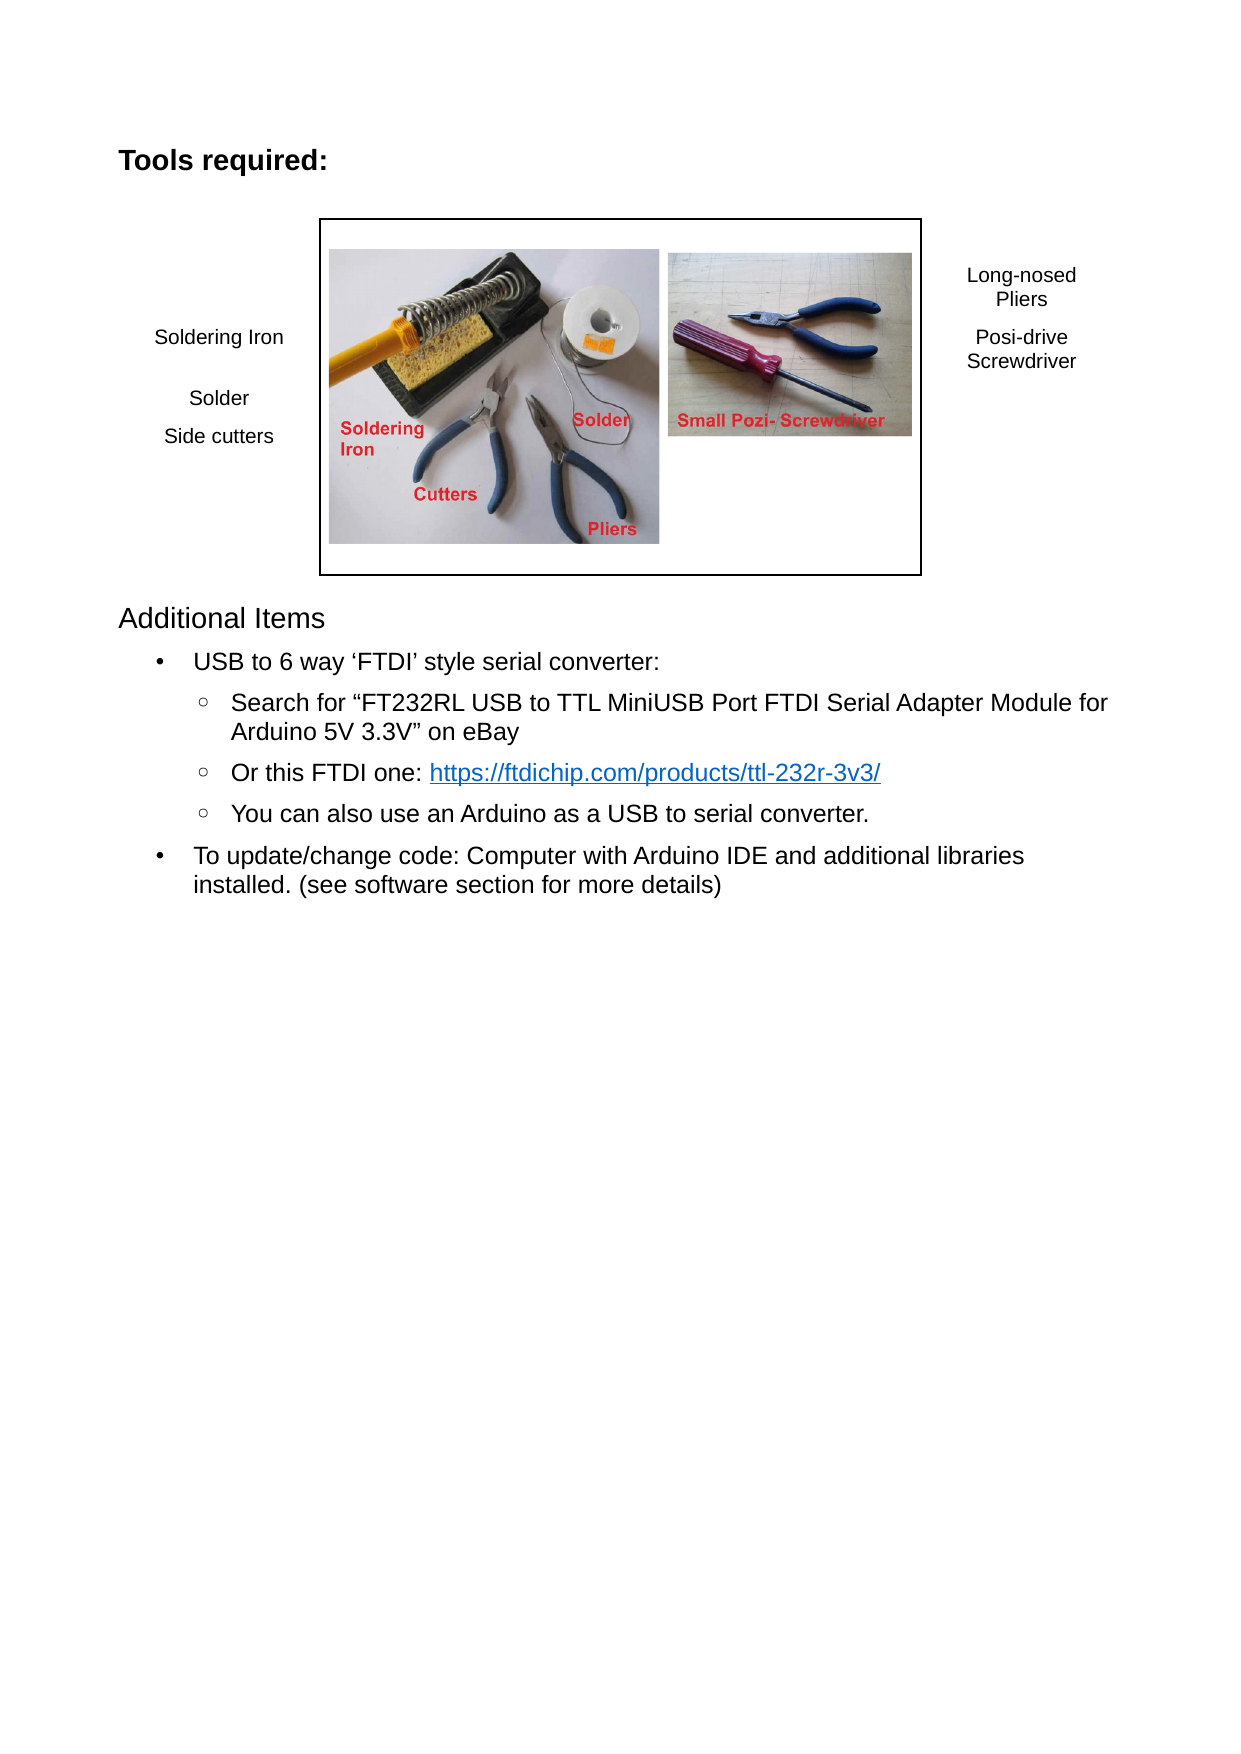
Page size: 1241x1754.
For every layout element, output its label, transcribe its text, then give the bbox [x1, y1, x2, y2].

table_cell [922, 453, 1122, 491]
list USB to 6 way ‘FTDI’ style serial converter: [156, 647, 1122, 676]
table_cell [922, 491, 1122, 528]
table_cell Solder [118, 378, 319, 416]
table_header [118, 218, 319, 255]
table_cell Side cutters [118, 416, 319, 453]
table_cell [922, 528, 1122, 573]
table_cell [922, 378, 1122, 416]
table_header [922, 218, 1122, 255]
table_cell [118, 528, 319, 573]
table_cell [118, 491, 319, 528]
table_cell [922, 416, 1122, 453]
list Or this FTDI one: https://ftdichip.com/products/ttl-232r-3v3/ [193, 758, 1122, 787]
list To update/change code: Computer with Arduino IDE and additional libraries installed. (see software section for more details) [156, 841, 1122, 898]
picture [328, 249, 912, 544]
table_header [321, 220, 920, 573]
table_cell Posi-drive Screwdriver [922, 317, 1122, 378]
table_cell Long-nosed Pliers [922, 255, 1122, 317]
table_cell Soldering Iron [118, 317, 319, 378]
subtitle Additional Items [118, 601, 1122, 634]
table_cell [118, 453, 319, 491]
list Search for “FT232RL USB to TTL MiniUSB Port FTDI Serial Adapter Module for Arduino 5V 3.3V” on eBay [193, 688, 1122, 746]
subtitle Tools required: [118, 143, 1122, 177]
list You can also use an Arduino as a USB to serial converter. [193, 799, 1122, 828]
table_cell [118, 255, 319, 317]
